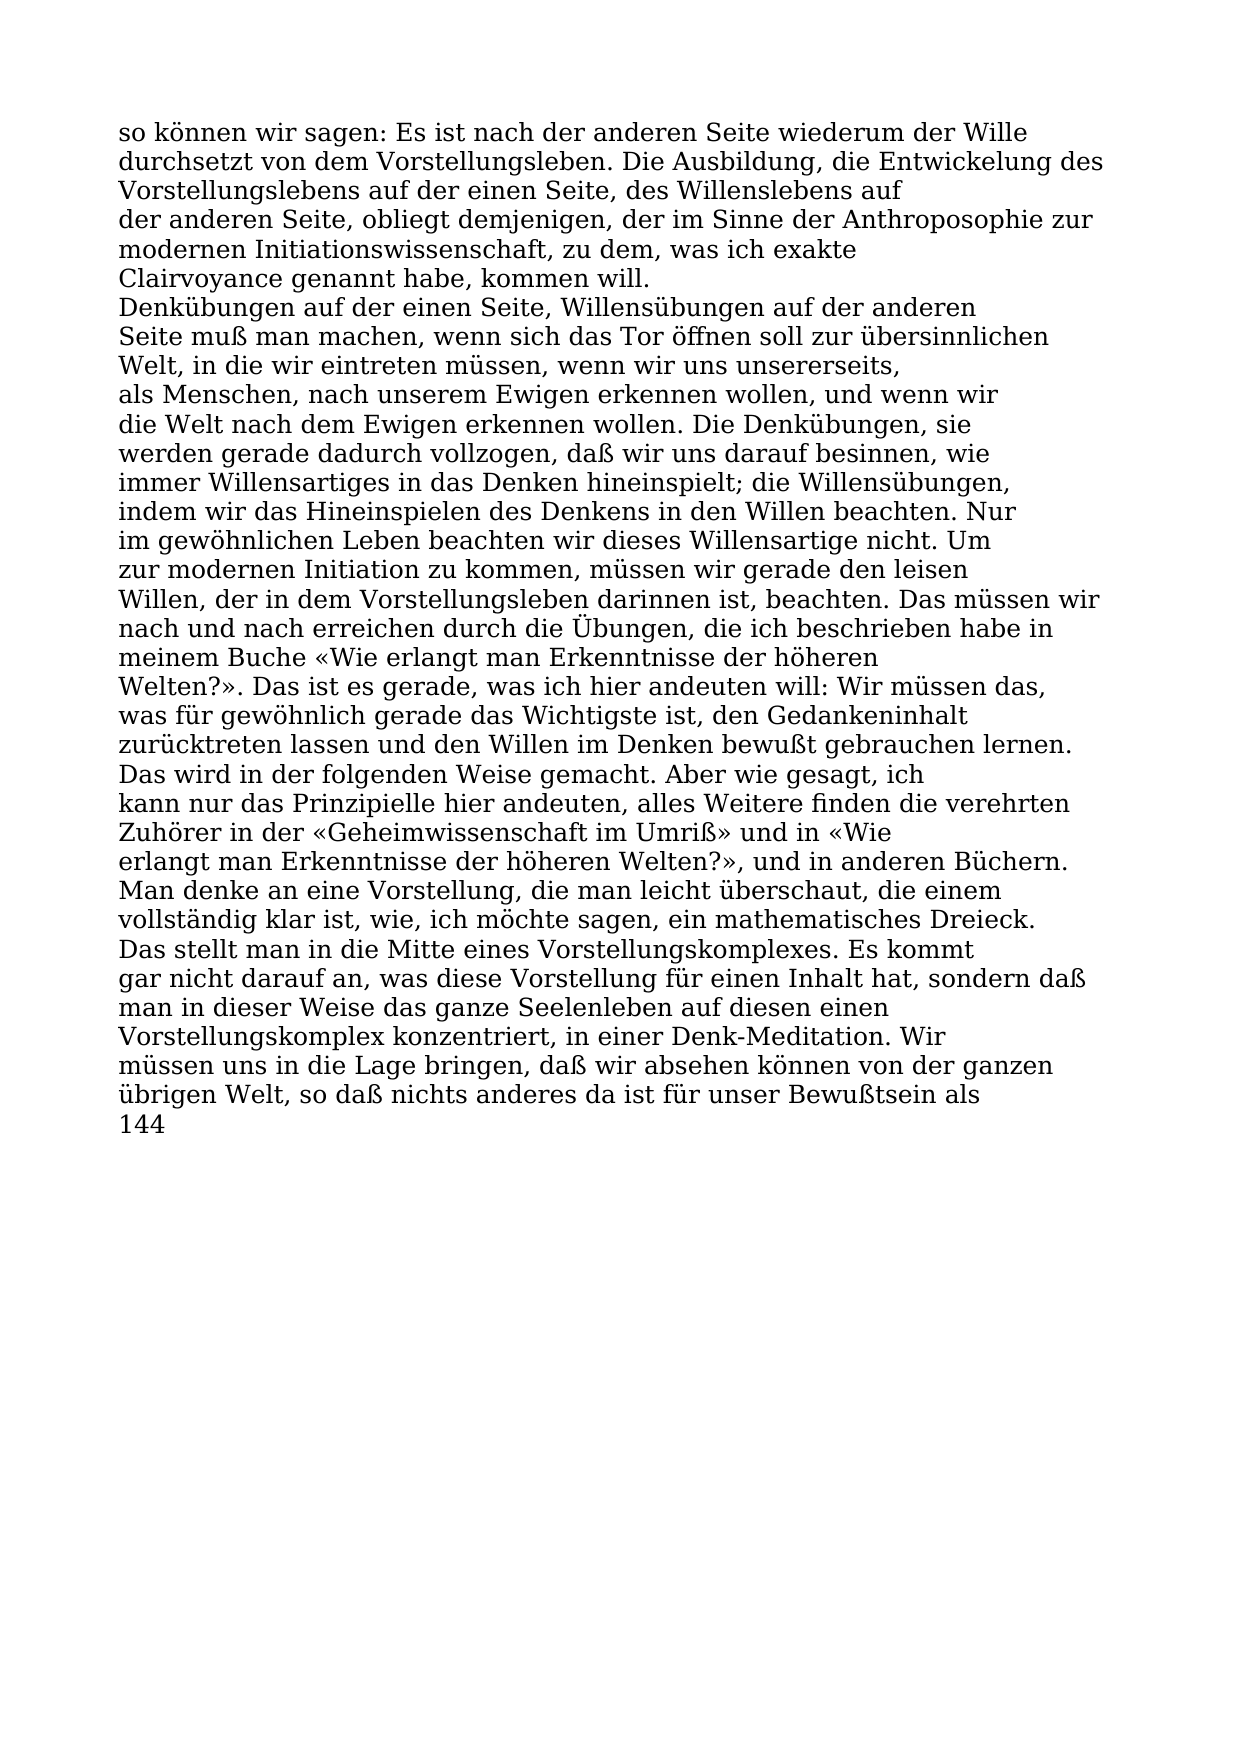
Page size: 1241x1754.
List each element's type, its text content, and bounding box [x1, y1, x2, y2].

text Vorstellungskomplex konzentriert, in einer Denk-Meditation. Wir [118, 1022, 1122, 1051]
text immer Willensartiges in das Denken hineinspielt; die Willensübungen, [118, 468, 1122, 497]
text kann nur das Prinzipielle hier andeuten, alles Weitere finden die verehrten Zuhörer in der «Geheimwissenschaft im Umriß» und in «Wie [118, 789, 1122, 847]
text werden gerade dadurch vollzogen, daß wir uns darauf besinnen, wie [118, 439, 1122, 468]
text im gewöhnlichen Leben beachten wir dieses Willensartige nicht. Um [118, 526, 1122, 556]
text Denkübungen auf der einen Seite, Willensübungen auf der anderen [118, 293, 1122, 322]
text Clairvoyance genannt habe, kommen will. [118, 264, 1122, 293]
text als Menschen, nach unserem Ewigen erkennen wollen, und wenn wir [118, 381, 1122, 410]
text müssen uns in die Lage bringen, daß wir absehen können von der ganzen übrigen Welt, so daß nichts anderes da ist für unser Bewußtsein als [118, 1051, 1122, 1110]
text Das stellt man in die Mitte eines Vorstellungskomplexes. Es kommt [118, 935, 1122, 964]
text der anderen Seite, obliegt demjenigen, der im Sinne der Anthroposophie zur modernen Initiationswissenschaft, zu dem, was ich exakte [118, 206, 1122, 264]
text die Welt nach dem Ewigen erkennen wollen. Die Denkübungen, sie [118, 410, 1122, 439]
text vollständig klar ist, wie, ich möchte sagen, ein mathematisches Dreieck. [118, 906, 1122, 935]
text Man denke an eine Vorstellung, die man leicht überschaut, die einem [118, 876, 1122, 906]
text indem wir das Hineinspielen des Denkens in den Willen beachten. Nur [118, 497, 1122, 526]
text erlangt man Erkenntnisse der höheren Welten?», und in anderen Büchern. [118, 847, 1122, 876]
text zur modernen Initiation zu kommen, müssen wir gerade den leisen [118, 556, 1122, 585]
text durchsetzt von dem Vorstellungsleben. Die Ausbildung, die Entwickelung des Vorstellungslebens auf der einen Seite, des Willenslebens auf [118, 147, 1122, 206]
text Seite muß man machen, wenn sich das Tor öffnen soll zur übersinnlichen Welt, in die wir eintreten müssen, wenn wir uns unsererseits, [118, 322, 1122, 381]
text 144 [118, 1110, 1122, 1139]
text Willen, der in dem Vorstellungsleben darinnen ist, beachten. Das müssen wir nach und nach erreichen durch die Übungen, die ich beschrieben habe in meinem Buche «Wie erlangt man Erkenntnisse der höheren [118, 585, 1122, 672]
text was für gewöhnlich gerade das Wichtigste ist, den Gedankeninhalt zurücktreten lassen und den Willen im Denken bewußt gebrauchen lernen. Das wird in der folgenden Weise gemacht. Aber wie gesagt, ich [118, 701, 1122, 789]
text Welten?». Das ist es gerade, was ich hier andeuten will: Wir müssen das, [118, 672, 1122, 701]
text gar nicht darauf an, was diese Vorstellung für einen Inhalt hat, sondern daß man in dieser Weise das ganze Seelenleben auf diesen einen [118, 964, 1122, 1022]
text so können wir sagen: Es ist nach der anderen Seite wiederum der Wille [118, 118, 1122, 147]
